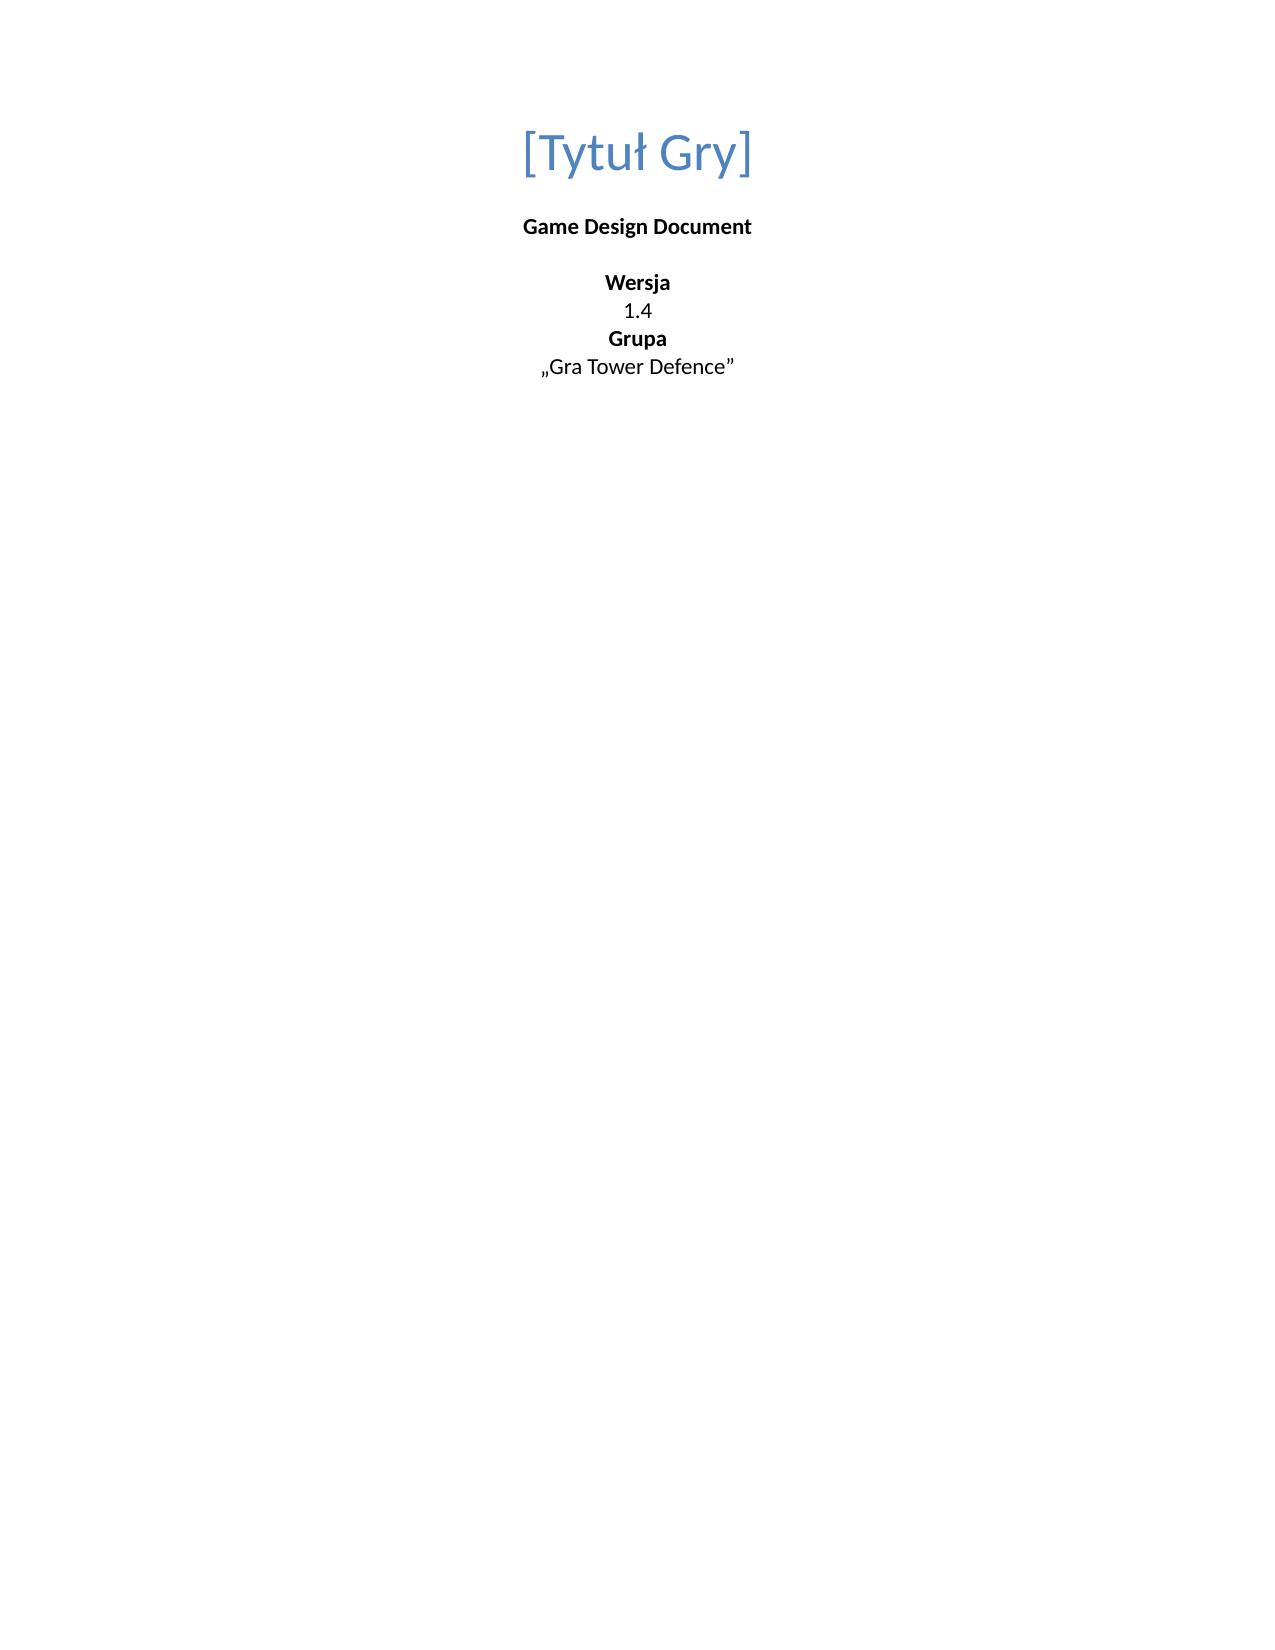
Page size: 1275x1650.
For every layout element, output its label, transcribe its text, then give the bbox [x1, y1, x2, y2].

text „Gra Tower Defence” [118, 352, 1157, 380]
text [Tytuł Gry] [118, 118, 1157, 184]
text 1.4 [118, 296, 1157, 324]
text Grupa [118, 324, 1157, 352]
text Wersja [118, 268, 1157, 296]
text Game Design Document [118, 212, 1157, 240]
